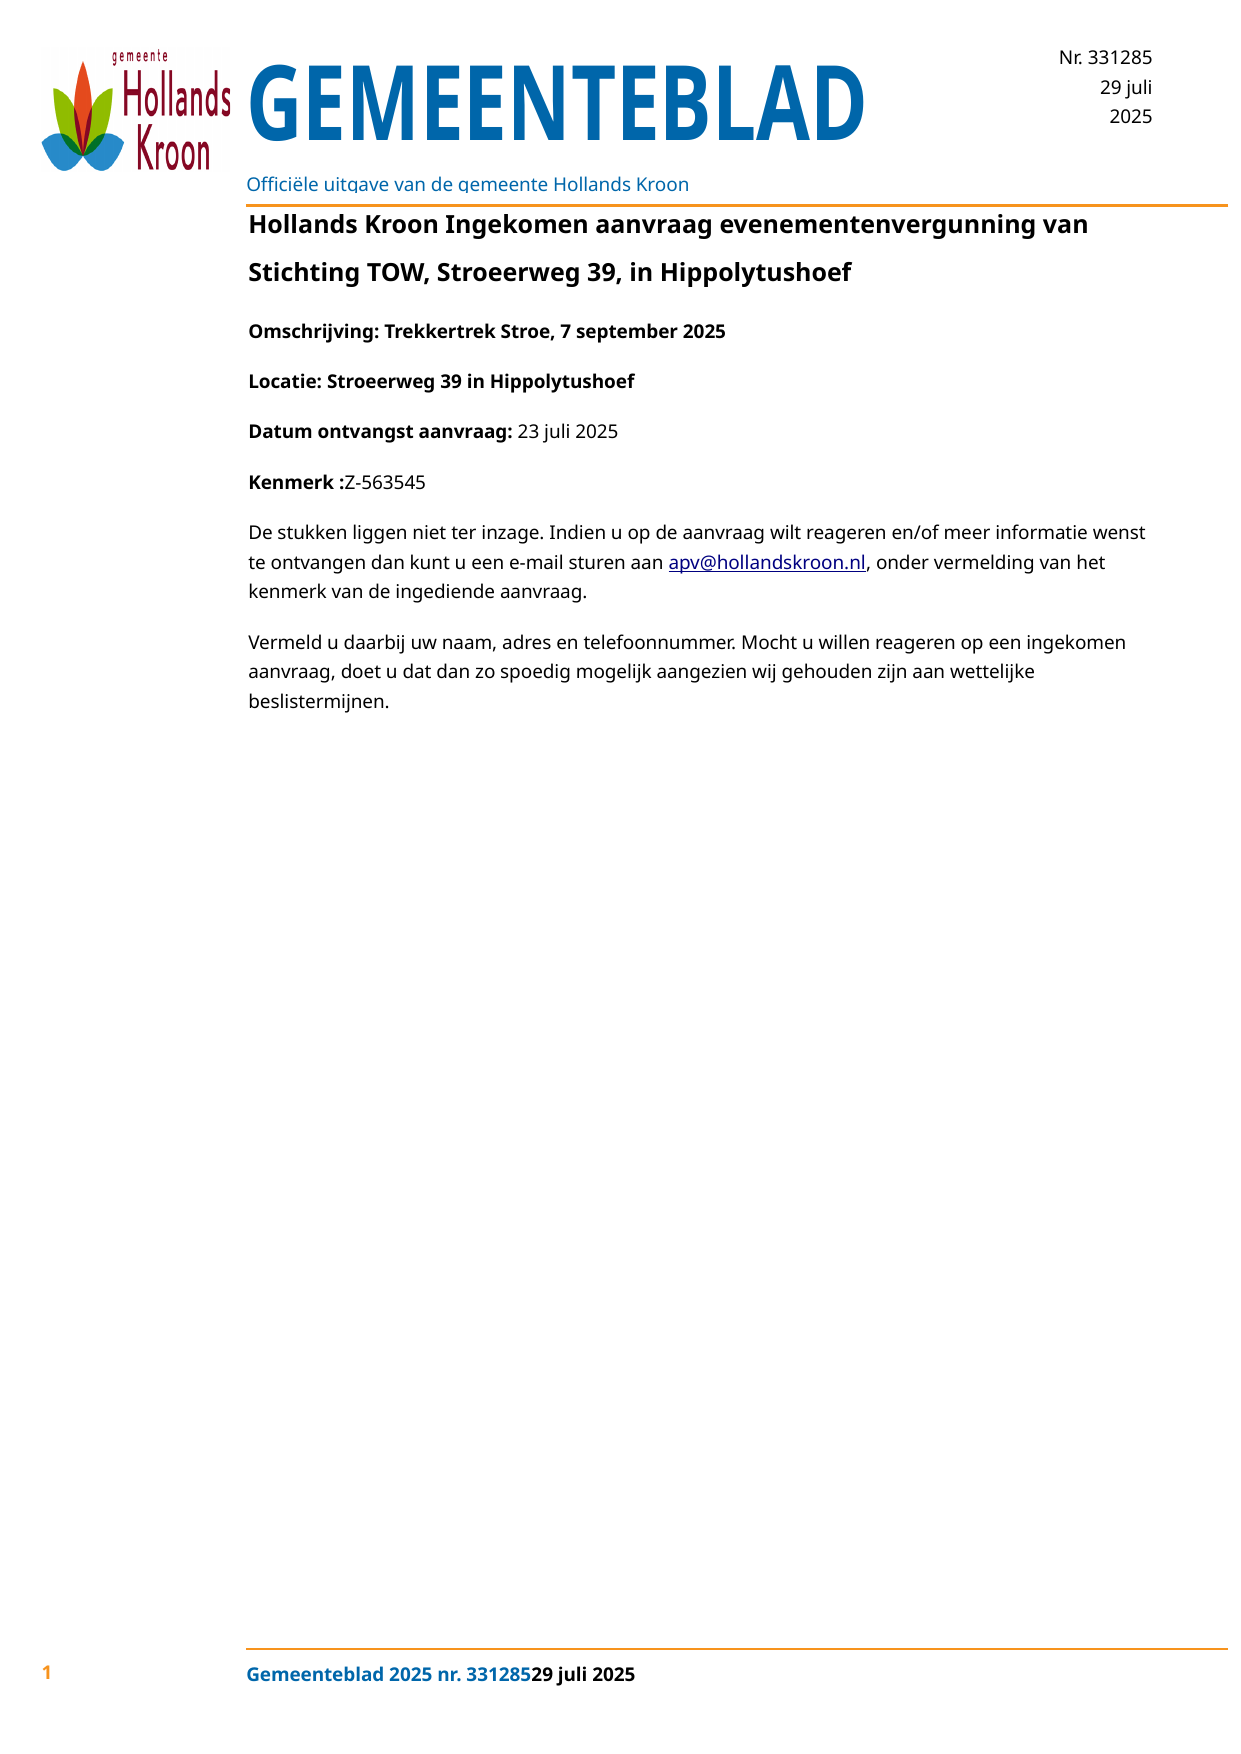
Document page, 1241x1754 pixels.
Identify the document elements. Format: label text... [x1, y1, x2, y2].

picture [41, 47, 231, 172]
text Kenmerk :Z-563545 [248, 469, 1152, 495]
text Datum ontvangst aanvraag: 23 juli 2025 [248, 419, 1152, 444]
text Vermeld u daarbij uw naam, adres en telefoonnummer. Mocht u willen reageren op een ingekomen aanvraag, doet u dat dan zo spoedig mogelijk aangezien wij gehouden zijn aan wettelijke beslistermijnen. [248, 629, 1152, 714]
text Locatie: Stroeerweg 39 in Hippolytushoef [248, 368, 1152, 394]
text Hollands Kroon Ingekomen aanvraag evenementenvergunning van Stichting TOW, Stroeerweg 39, in Hippolytushoef [248, 207, 1152, 288]
text Omschrijving: Trekkertrek Stroe, 7 september 2025 [248, 318, 1152, 344]
text De stukken liggen niet ter inzage. Indien u op de aanvraag wilt reageren en/of meer informatie wenst te ontvangen dan kunt u een e-mail sturen aan apv@hollandskroon.nl, onder vermelding van het kenmerk van de ingediende aanvraag. [248, 519, 1152, 604]
